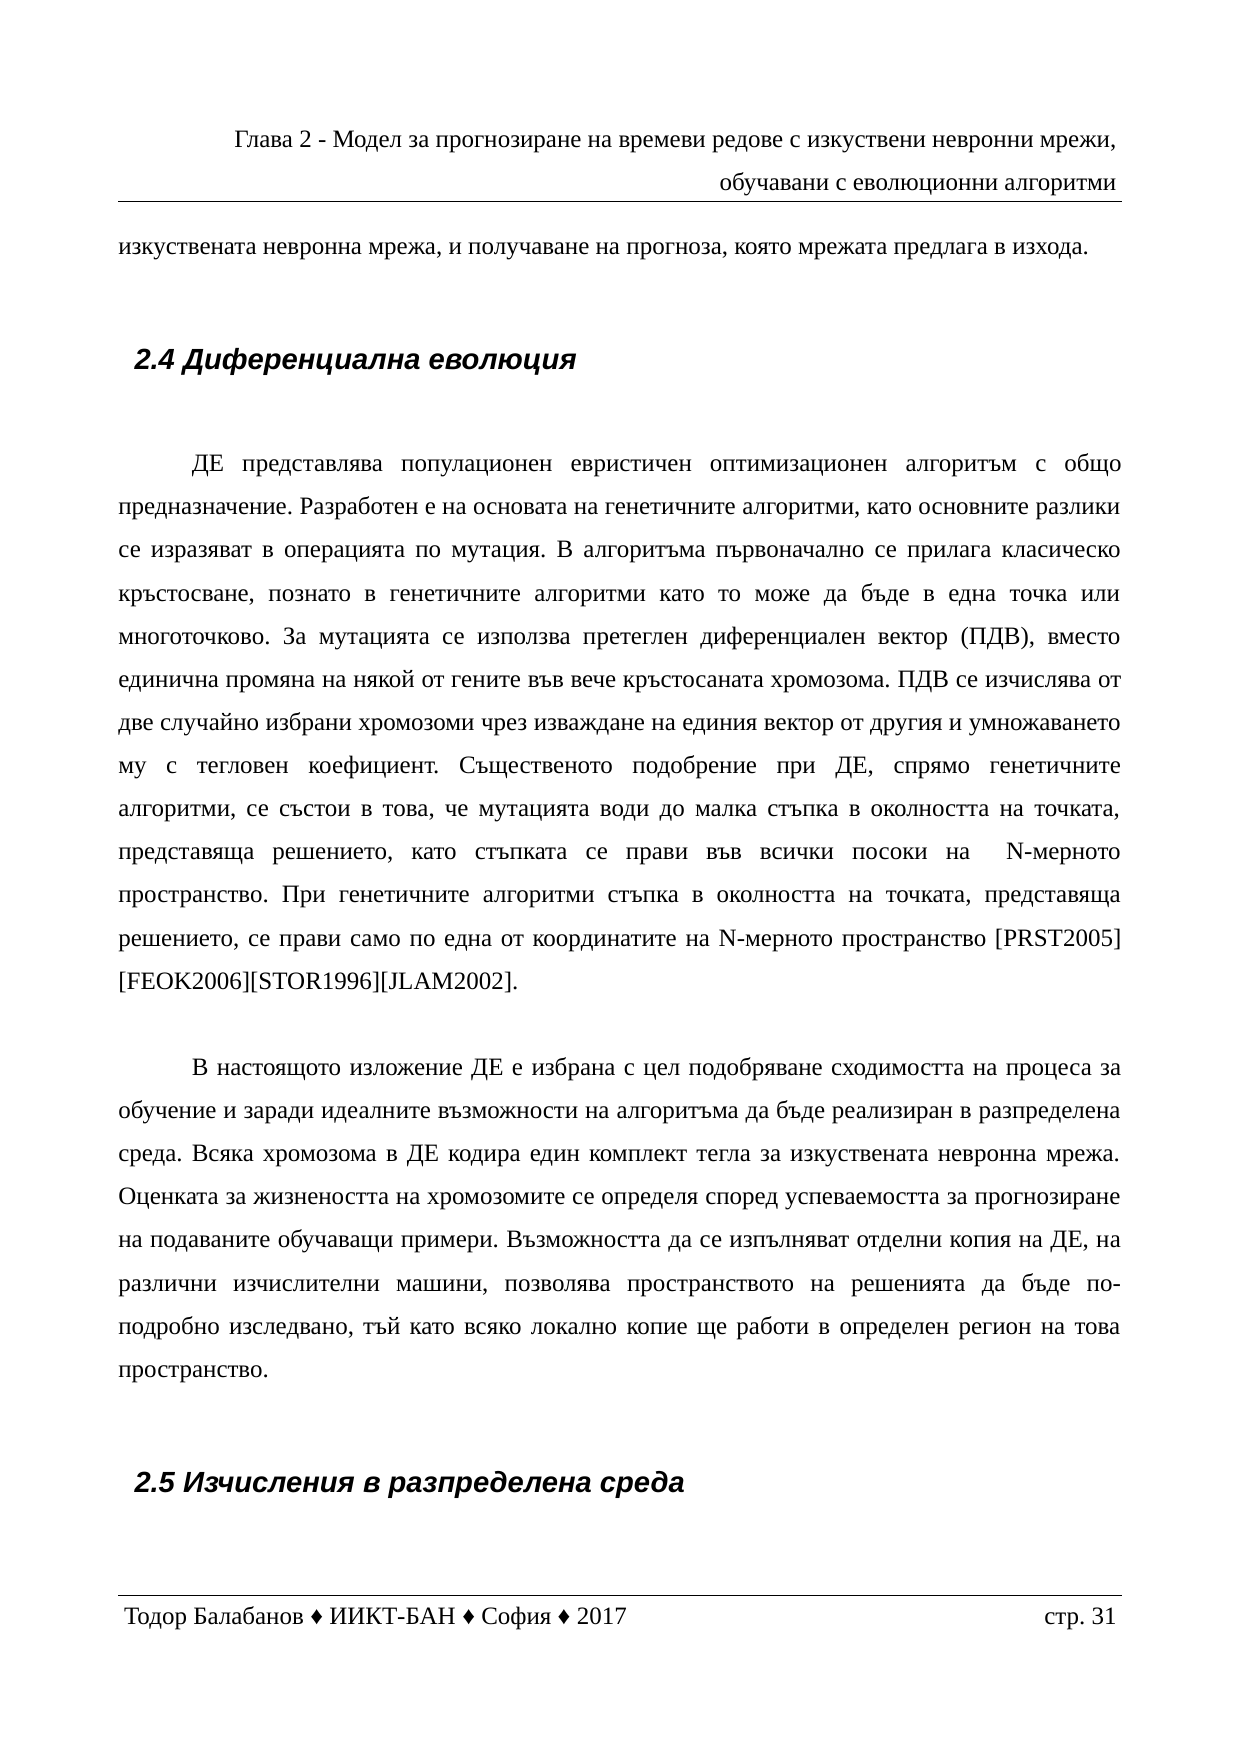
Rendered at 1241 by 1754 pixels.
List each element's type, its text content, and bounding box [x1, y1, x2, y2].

subtitle 2.4 Диференциална еволюция [118, 342, 1122, 376]
subtitle 2.5 Изчисления в разпределена среда [118, 1465, 1122, 1499]
text ДЕ представлява популационен евристичен оптимизационен алгоритъм с общо предназначение. Разработен е на основата на генетичните алгоритми, като основните разлики се изразяват в операцията по мутация. В алгоритъма първоначално се прилага класическо кръстосване, познато в генетичните алгоритми като то може да бъде в една точка или многоточково. За мутацията се използва претеглен диференциален вектор (ПДВ), вместо единична промяна на някой от гените във вече кръстосаната хромозома. ПДВ се изчислява от две случайно избрани хромозоми чрез изваждане на единия вектор от другия и умножаването му с тегловен коефициент. Същественото подобрение при ДЕ, спрямо генетичните алгоритми, се състои в това, че мутацията води до малка стъпка в околността на точката, представяща решението, като стъпката се прави във всички посоки на N-мерното пространство. При генетичните алгоритми стъпка в околността на точката, представяща решението, се прави само по една от координатите на N-мерното пространство [PRST2005][FEOK2006][STOR1996][JLAM2002]. [118, 448, 1122, 994]
text изкуствената невронна мрежа, и получаване на прогноза, която мрежата предлага в изхода. [118, 231, 1122, 260]
text В настоящото изложение ДЕ е избрана с цел подобряване сходимостта на процеса за обучение и заради идеалните възможности на алгоритъма да бъде реализиран в разпределена среда. Всяка хромозома в ДЕ кодира един комплект тегла за изкуствената невронна мрежа. Оценката за жизнеността на хромозомите се определя според успеваемостта за прогнозиране на подаваните обучаващи примери. Възможността да се изпълняват отделни копия на ДЕ, на различни изчислителни машини, позволява пространството на решенията да бъде по-подробно изследвано, тъй като всяко локално копие ще работи в определен регион на това пространство. [118, 1052, 1122, 1383]
